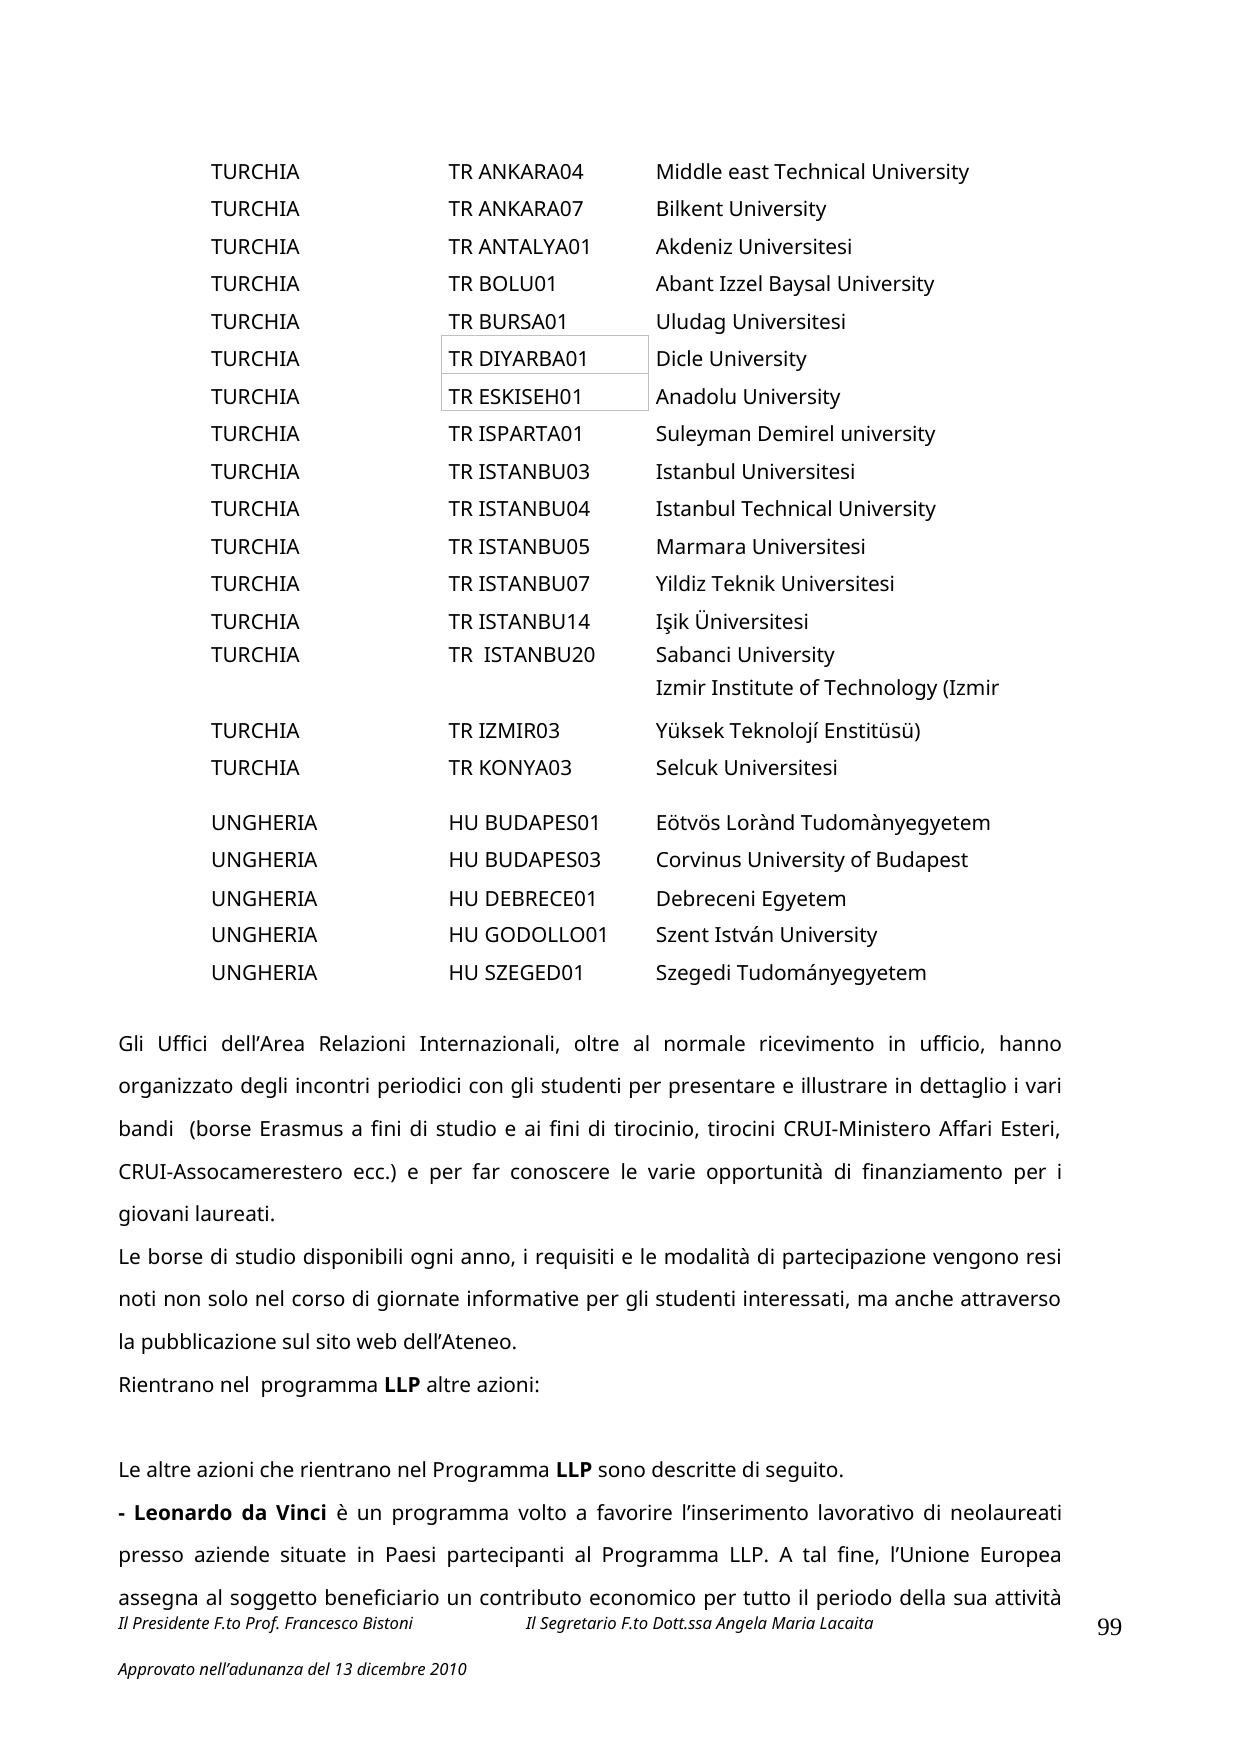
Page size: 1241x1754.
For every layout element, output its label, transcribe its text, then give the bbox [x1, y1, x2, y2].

table_cell TR ISTANBU04 [441, 485, 648, 523]
table_cell HU SZEGED01 [441, 949, 648, 986]
table_cell TURCHIA [204, 523, 441, 560]
table_cell Marmara Universitesi [648, 523, 1037, 560]
table_cell Middle east Technical University [648, 148, 1037, 185]
table_cell TR ISTANBU14 [441, 598, 648, 635]
table_cell TURCHIA [204, 448, 441, 485]
table_cell TURCHIA [204, 635, 441, 669]
table_cell TR BOLU01 [441, 260, 648, 298]
table_cell Szent István University [648, 913, 1037, 949]
table_cell TURCHIA [204, 148, 441, 185]
table_cell TR ISTANBU20 [441, 635, 648, 669]
table_cell TURCHIA [204, 560, 441, 598]
table_cell Dicle University [649, 335, 1037, 373]
table_cell Istanbul Universitesi [648, 448, 1037, 485]
text - Leonardo da Vinci è un programma volto a favorire l’inserimento lavorativo di neolaureati presso aziende situate in Paesi partecipanti al Programma LLP. A tal fine, l’Unione Europea assegna al soggetto beneficiario un contributo economico per tutto il periodo della sua attività [118, 1498, 1063, 1611]
table_cell TURCHIA [204, 298, 441, 335]
table_cell Eötvös Lorànd Tudomànyegyetem [648, 782, 1037, 837]
table_cell TR ISTANBU07 [441, 560, 648, 598]
table_cell UNGHERIA [204, 913, 441, 949]
table_cell Suleyman Demirel university [648, 410, 1037, 448]
table_cell TURCHIA [204, 410, 441, 448]
table_cell Istanbul Technical University [648, 485, 1037, 523]
table_cell TR DIYARBA01 [442, 336, 648, 373]
table_cell TR IZMIR03 [441, 669, 648, 744]
table_cell UNGHERIA [204, 837, 441, 874]
text Le altre azioni che rientrano nel Programma LLP sono descritte di seguito. [118, 1455, 1063, 1483]
table_cell TURCHIA [204, 373, 441, 410]
table_cell Corvinus University of Budapest [648, 837, 1037, 874]
table_cell TURCHIA [204, 598, 441, 635]
table_cell TR ANKARA07 [441, 185, 648, 223]
table_cell TR ANKARA04 [441, 148, 648, 185]
table_cell UNGHERIA [204, 782, 441, 837]
table_cell Bilkent University [648, 185, 1037, 223]
table_cell TR ESKISEH01 [442, 374, 648, 410]
table_cell TR ISTANBU03 [441, 448, 648, 485]
table_cell TURCHIA [204, 744, 441, 782]
table_cell UNGHERIA [204, 874, 441, 912]
table_cell TURCHIA [204, 669, 441, 744]
table_cell HU BUDAPES03 [441, 837, 648, 874]
text Le borse di studio disponibili ogni anno, i requisiti e le modalità di partecipazione vengono resi noti non solo nel corso di giornate informative per gli studenti interessati, ma anche attraverso la pubblicazione sul sito web dell’Ateneo. [118, 1242, 1063, 1356]
table_cell TR ANTALYA01 [441, 223, 648, 260]
table_cell HU GODOLLO01 [441, 913, 648, 949]
table_cell UNGHERIA [204, 949, 441, 986]
table_cell TURCHIA [204, 485, 441, 523]
table_cell Debreceni Egyetem [648, 874, 1037, 912]
table_cell Anadolu University [649, 373, 1037, 410]
table_cell TURCHIA [204, 260, 441, 298]
table_cell HU BUDAPES01 [441, 782, 648, 837]
table_cell TURCHIA [204, 185, 441, 223]
table_cell Işik Üniversitesi [648, 598, 1037, 635]
text Rientrano nel programma LLP altre azioni: [118, 1370, 1063, 1398]
table_cell TR ISPARTA01 [441, 411, 648, 448]
table_cell Szegedi Tudományegyetem [648, 949, 1037, 986]
table_cell Izmir Institute of Technology (Izmir Yüksek Teknolojí Enstitüsü) [648, 669, 1037, 744]
table_cell Yildiz Teknik Universitesi [648, 560, 1037, 598]
table_cell TR BURSA01 [441, 298, 648, 335]
table_cell Akdeniz Universitesi [648, 223, 1037, 260]
table_cell HU DEBRECE01 [441, 874, 648, 912]
table_cell Uludag Universitesi [648, 298, 1037, 335]
table_cell TR ISTANBU05 [441, 523, 648, 560]
table_cell TR KONYA03 [441, 744, 648, 782]
table_cell Abant Izzel Baysal University [648, 260, 1037, 298]
table_cell Sabanci University [648, 635, 1037, 669]
table_cell Selcuk Universitesi [648, 744, 1037, 782]
table_cell TURCHIA [204, 335, 441, 373]
text Gli Uffici dell’Area Relazioni Internazionali, oltre al normale ricevimento in ufficio, hanno organizzato degli incontri periodici con gli studenti per presentare e illustrare in dettaglio i vari bandi (borse Erasmus a fini di studio e ai fini di tirocinio, tirocini CRUI-Ministero Affari Esteri, CRUI-Assocamerestero ecc.) e per far conoscere le varie opportunità di finanziamento per i giovani laureati. [118, 1029, 1063, 1228]
table_cell TURCHIA [204, 223, 441, 260]
